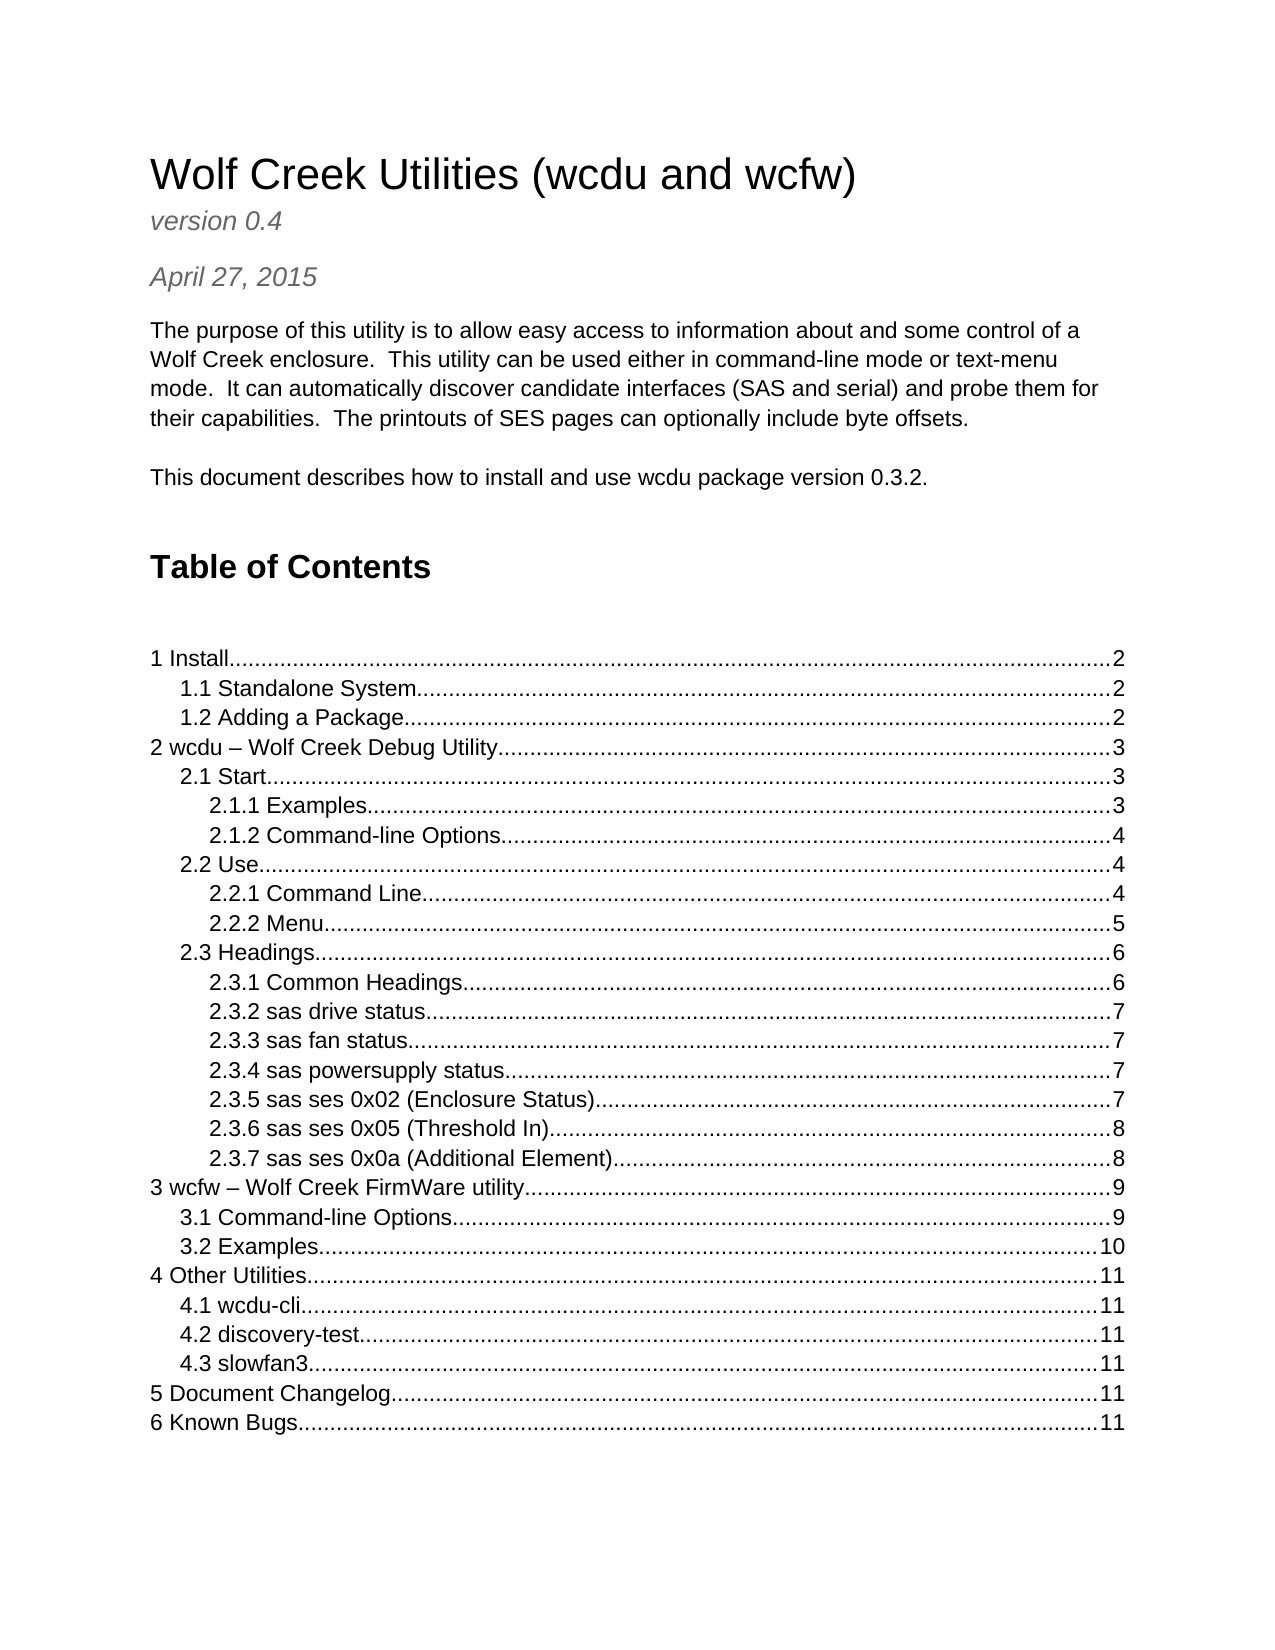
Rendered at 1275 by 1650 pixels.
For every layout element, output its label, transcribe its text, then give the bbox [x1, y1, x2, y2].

text 2.3.3 sas fan status 7 [209, 1028, 1125, 1054]
subtitle version 0.4 [150, 206, 1125, 236]
text 2.3.5 sas ses 0x02 (Enclosure Status) 7 [209, 1087, 1125, 1112]
text The purpose of this utility is to allow easy access to information about and some control of a Wolf Creek enclosure. This utility can be used either in command-line mode or text-menu mode. It can automatically discover candidate interfaces (SAS and serial) and probe them for their capabilities. The printouts of SES pages can optionally include byte offsets. [150, 317, 1125, 431]
title Wolf Creek Utilities (wcdu and wcfw) [150, 150, 1125, 199]
text 2.3.6 sas ses 0x05 (Threshold In) 8 [209, 1116, 1125, 1142]
text 1.2 Adding a Package 2 [179, 705, 1125, 731]
text 6 Known Bugs 11 [150, 1410, 1125, 1436]
text 2.3.1 Common Headings 6 [209, 969, 1125, 995]
text 5 Document Changelog 11 [150, 1381, 1125, 1406]
text 4 Other Utilities 11 [150, 1263, 1125, 1289]
text 2.1.2 Command-line Options 4 [209, 822, 1125, 848]
text 2.1.1 Examples 3 [209, 793, 1125, 819]
text 2 wcdu – Wolf Creek Debug Utility 3 [150, 734, 1125, 760]
text 3 wcfw – Wolf Creek FirmWare utility 9 [150, 1175, 1125, 1201]
text 4.1 wcdu-cli 11 [179, 1292, 1125, 1318]
text 2.2 Use 4 [179, 852, 1125, 877]
text 2.2.1 Command Line 4 [209, 881, 1125, 907]
text 4.3 slowfan3 11 [179, 1351, 1125, 1377]
text This document describes how to install and use wcdu package version 0.3.2. [150, 464, 1125, 490]
text 1.1 Standalone System 2 [179, 676, 1125, 701]
text 2.2.2 Menu 5 [209, 911, 1125, 936]
text 3.2 Examples 10 [179, 1234, 1125, 1259]
text 2.3.4 sas powersupply status 7 [209, 1057, 1125, 1083]
subtitle Table of Contents [150, 548, 1125, 628]
text 2.3.2 sas drive status 7 [209, 999, 1125, 1024]
text 4.2 discovery-test 11 [179, 1322, 1125, 1347]
text 1 Install 2 [150, 646, 1125, 672]
text 2.1 Start 3 [179, 764, 1125, 789]
text 2.3 Headings 6 [179, 940, 1125, 966]
text 2.3.7 sas ses 0x0a (Additional Element) 8 [209, 1146, 1125, 1171]
subtitle April 27, 2015 [150, 262, 1125, 292]
text 3.1 Command-line Options 9 [179, 1204, 1125, 1230]
